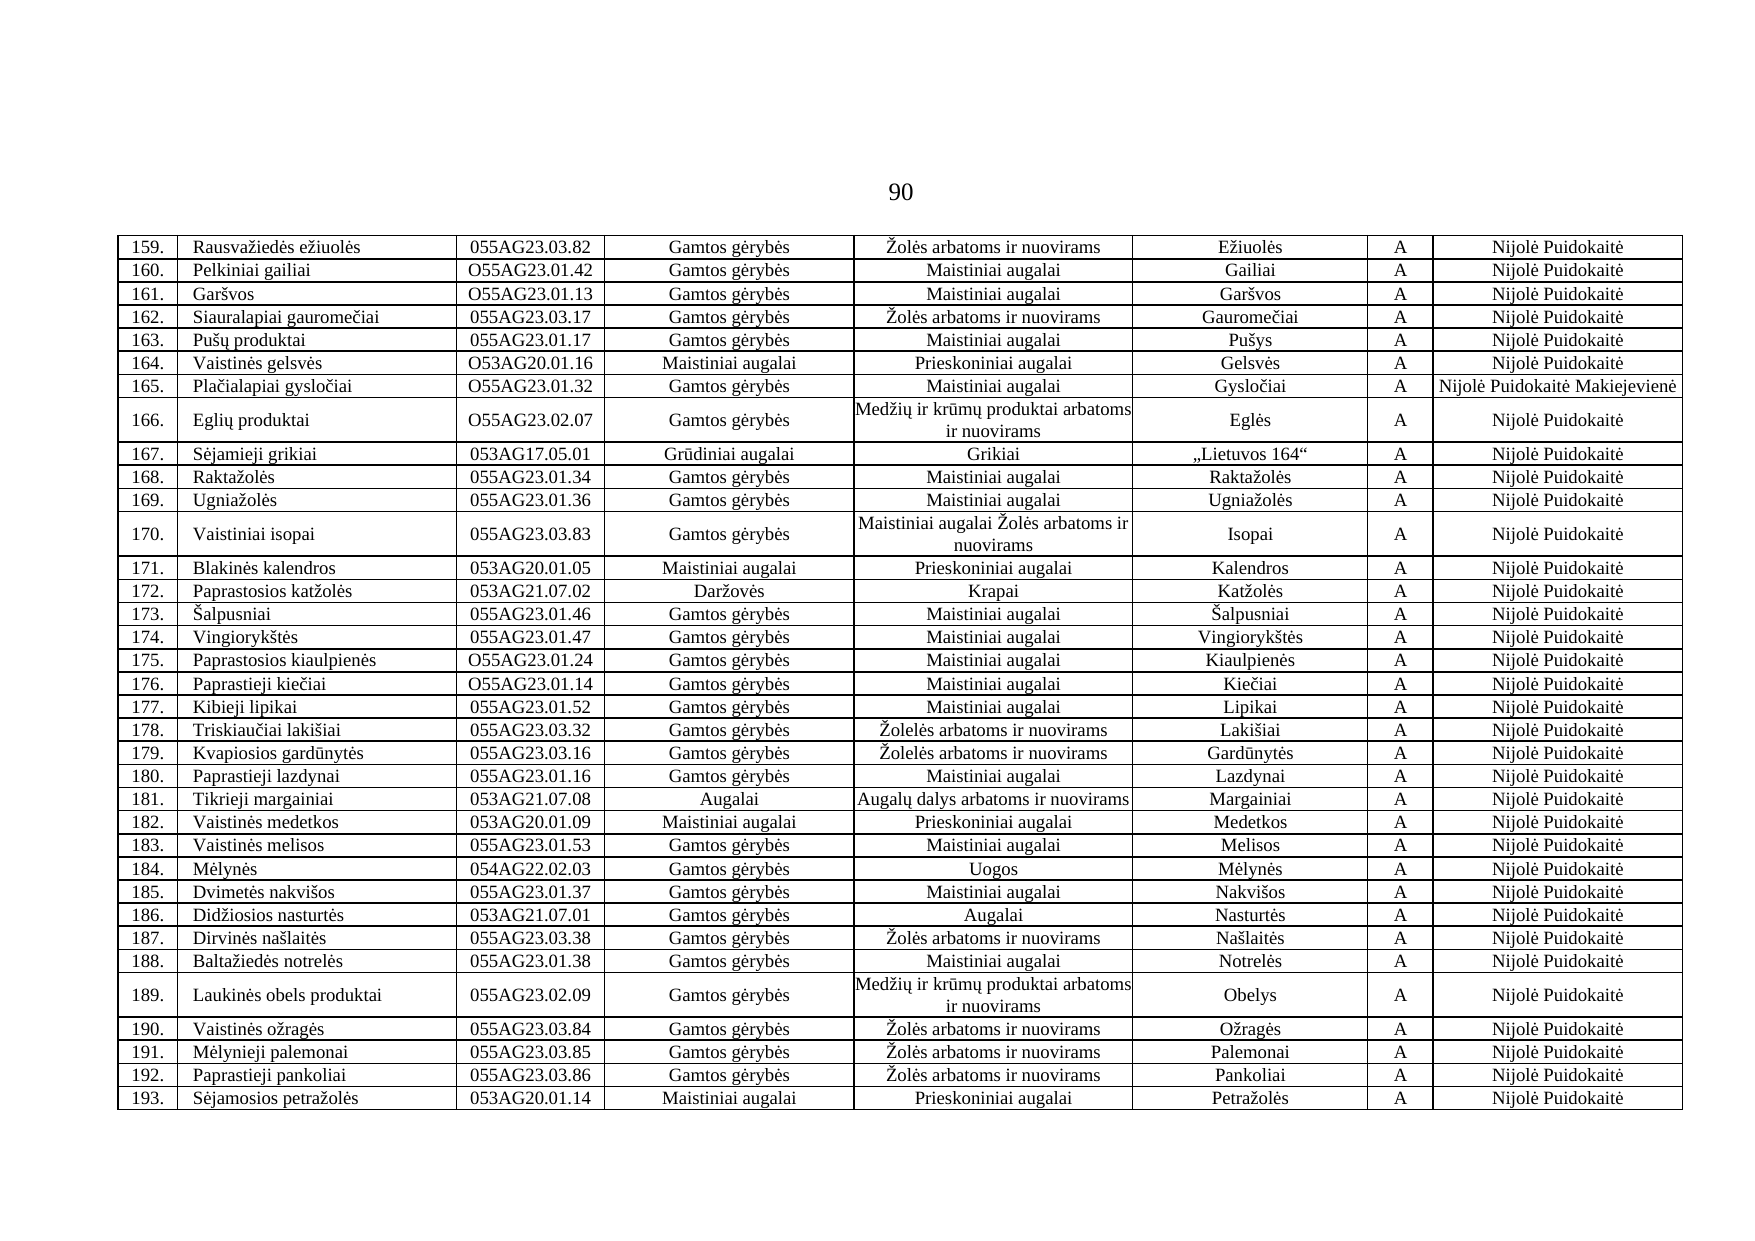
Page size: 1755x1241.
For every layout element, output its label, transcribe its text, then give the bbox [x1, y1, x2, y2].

table_cell Gamtos gėrybės [605, 673, 853, 694]
table_cell O55AG23.01.13 [457, 283, 604, 304]
table_cell Gamtos gėrybės [605, 466, 853, 487]
table_cell 053AG20.01.05 [457, 557, 604, 578]
table_cell 179. [119, 742, 177, 763]
table_cell Ožragės [1133, 1018, 1367, 1039]
table_cell Augalai [605, 788, 853, 810]
table_cell O53AG20.01.16 [457, 352, 604, 373]
table_cell Vaistinės gelsvės [178, 352, 456, 373]
table_cell Raktažolės [178, 466, 456, 487]
table_cell 184. [119, 858, 177, 879]
table_cell Garšvos [1133, 283, 1367, 304]
table_cell A [1368, 788, 1432, 810]
table_cell Nijolė Puidokaitė [1434, 650, 1682, 671]
table_cell 053AG21.07.01 [457, 904, 604, 925]
table_cell 055AG23.01.53 [457, 835, 604, 856]
table_cell 171. [119, 557, 177, 578]
table_cell Medetkos [1133, 811, 1367, 833]
table_cell 162. [119, 306, 177, 327]
table_cell A [1368, 352, 1432, 373]
table_cell Mėlynieji palemonai [178, 1041, 456, 1062]
table_cell 160. [119, 260, 177, 281]
table_cell 055AG23.01.47 [457, 626, 604, 648]
table_cell 167. [119, 443, 177, 464]
table_cell Sėjamieji grikiai [178, 443, 456, 464]
table_cell Vaistinės ožragės [178, 1018, 456, 1039]
table_cell Gamtos gėrybės [605, 950, 853, 972]
table_cell Paprastosios kiaulpienės [178, 650, 456, 671]
table_cell Nijolė Puidokaitė [1434, 1064, 1682, 1086]
table_cell Maistiniai augalai [855, 375, 1132, 397]
table_cell Nijolė Puidokaitė [1434, 603, 1682, 625]
table_cell 055AG23.02.09 [457, 973, 604, 1016]
table_cell 055AG23.03.38 [457, 927, 604, 948]
table_cell Pankoliai [1133, 1064, 1367, 1086]
table_cell Sėjamosios petražolės [178, 1087, 456, 1109]
table_cell 055AG23.01.46 [457, 603, 604, 625]
table_cell Nijolė Puidokaitė [1434, 580, 1682, 602]
table_cell Baltažiedės notrelės [178, 950, 456, 972]
table_cell Gamtos gėrybės [605, 927, 853, 948]
table_cell Margainiai [1133, 788, 1367, 810]
table_cell 182. [119, 811, 177, 833]
table_cell Vaistinės melisos [178, 835, 456, 856]
table_cell A [1368, 881, 1432, 902]
table_cell Žolės arbatoms ir nuovirams [855, 306, 1132, 327]
table_cell Nakvišos [1133, 881, 1367, 902]
table_cell Nijolė Puidokaitė [1434, 765, 1682, 787]
table_cell A [1368, 858, 1432, 879]
table_cell 055AG23.01.36 [457, 489, 604, 511]
table_cell Nijolė Puidokaitė [1434, 719, 1682, 740]
table_cell Nijolė Puidokaitė [1434, 260, 1682, 281]
table_cell Maistiniai augalai [855, 650, 1132, 671]
table_cell A [1368, 283, 1432, 304]
table_cell Isopai [1133, 512, 1367, 555]
table_cell Kibieji lipikai [178, 696, 456, 717]
table_cell Gelsvės [1133, 352, 1367, 373]
table_cell Nijolė Puidokaitė [1434, 927, 1682, 948]
table_cell A [1368, 603, 1432, 625]
table_cell Katžolės [1133, 580, 1367, 602]
table_cell A [1368, 260, 1432, 281]
table_cell Gauromečiai [1133, 306, 1367, 327]
table_cell Medžių ir krūmų produktai arbatoms ir nuovirams [855, 973, 1132, 1016]
table_cell A [1368, 973, 1432, 1016]
table_cell Gamtos gėrybės [605, 626, 853, 648]
table_cell Gamtos gėrybės [605, 696, 853, 717]
table_cell Nijolė Puidokaitė [1434, 329, 1682, 350]
table_cell Ežiuolės [1133, 236, 1367, 258]
table_cell Šalpusniai [1133, 603, 1367, 625]
table_cell 053AG21.07.08 [457, 788, 604, 810]
table_cell Maistiniai augalai [605, 811, 853, 833]
table_cell Maistiniai augalai [605, 352, 853, 373]
table_cell Lakišiai [1133, 719, 1367, 740]
table_cell Gamtos gėrybės [605, 742, 853, 763]
table_cell A [1368, 742, 1432, 763]
table_cell 180. [119, 765, 177, 787]
table_cell 055AG23.01.16 [457, 765, 604, 787]
table_cell Pelkiniai gailiai [178, 260, 456, 281]
table_cell Gamtos gėrybės [605, 398, 853, 441]
table_cell O55AG23.02.07 [457, 398, 604, 441]
table_cell Uogos [855, 858, 1132, 879]
table_cell Gamtos gėrybės [605, 489, 853, 511]
table_cell A [1368, 329, 1432, 350]
table_cell Nijolė Puidokaitė [1434, 696, 1682, 717]
table_cell Nijolė Puidokaitė [1434, 835, 1682, 856]
table_cell 187. [119, 927, 177, 948]
table_cell 185. [119, 881, 177, 902]
table_cell Vaistinės medetkos [178, 811, 456, 833]
table_cell 165. [119, 375, 177, 397]
table_cell A [1368, 306, 1432, 327]
table_cell 191. [119, 1041, 177, 1062]
table_cell Gamtos gėrybės [605, 973, 853, 1016]
table_cell Nijolė Puidokaitė [1434, 904, 1682, 925]
table_cell 054AG22.02.03 [457, 858, 604, 879]
table_cell 159. [119, 236, 177, 258]
table_cell Šalpusniai [178, 603, 456, 625]
table_cell Maistiniai augalai [855, 950, 1132, 972]
table_cell Mėlynės [1133, 858, 1367, 879]
table_cell 055AG23.01.37 [457, 881, 604, 902]
table_cell 193. [119, 1087, 177, 1109]
table_cell Vingiorykštės [178, 626, 456, 648]
table_cell 172. [119, 580, 177, 602]
table_cell 053AG21.07.02 [457, 580, 604, 602]
table_cell 166. [119, 398, 177, 441]
table_cell Gamtos gėrybės [605, 765, 853, 787]
table_cell Maistiniai augalai [855, 283, 1132, 304]
table_cell A [1368, 811, 1432, 833]
table_cell Prieskoniniai augalai [855, 1087, 1132, 1109]
table_cell Maistiniai augalai [855, 329, 1132, 350]
table_cell Prieskoniniai augalai [855, 352, 1132, 373]
table_cell A [1368, 835, 1432, 856]
table_cell 164. [119, 352, 177, 373]
table_cell 175. [119, 650, 177, 671]
table_cell Ugniažolės [1133, 489, 1367, 511]
table_cell Žolės arbatoms ir nuovirams [855, 1018, 1132, 1039]
table_cell O55AG23.01.24 [457, 650, 604, 671]
table_cell Žolės arbatoms ir nuovirams [855, 1041, 1132, 1062]
table_cell Nijolė Puidokaitė [1434, 443, 1682, 464]
table_cell 168. [119, 466, 177, 487]
table_cell Nijolė Puidokaitė [1434, 557, 1682, 578]
table_cell 055AG23.01.38 [457, 950, 604, 972]
table_cell Garšvos [178, 283, 456, 304]
table_cell Rausvažiedės ežiuolės [178, 236, 456, 258]
table_cell Gamtos gėrybės [605, 881, 853, 902]
table_cell 192. [119, 1064, 177, 1086]
table_cell Pušys [1133, 329, 1367, 350]
table_cell Maistiniai augalai Žolės arbatoms ir nuovirams [855, 512, 1132, 555]
table_cell A [1368, 765, 1432, 787]
table_cell A [1368, 466, 1432, 487]
table_cell Nijolė Puidokaitė [1434, 950, 1682, 972]
table_cell Paprastosios katžolės [178, 580, 456, 602]
table_cell Gamtos gėrybės [605, 329, 853, 350]
table_cell 178. [119, 719, 177, 740]
table_cell Dirvinės našlaitės [178, 927, 456, 948]
table_cell Plačialapiai gysločiai [178, 375, 456, 397]
table_cell Kiečiai [1133, 673, 1367, 694]
table_cell A [1368, 489, 1432, 511]
table_cell Nijolė Puidokaitė [1434, 466, 1682, 487]
table_cell Kalendros [1133, 557, 1367, 578]
table_cell A [1368, 673, 1432, 694]
table_cell 055AG23.03.85 [457, 1041, 604, 1062]
table_cell Gamtos gėrybės [605, 306, 853, 327]
table_cell A [1368, 1064, 1432, 1086]
table_cell 173. [119, 603, 177, 625]
table_cell 055AG23.03.32 [457, 719, 604, 740]
table_cell 055AG23.03.17 [457, 306, 604, 327]
table_cell Maistiniai augalai [855, 603, 1132, 625]
table_cell Maistiniai augalai [855, 626, 1132, 648]
table_cell 055AG23.03.82 [457, 236, 604, 258]
table_cell Nijolė Puidokaitė [1434, 788, 1682, 810]
table_cell Maistiniai augalai [605, 1087, 853, 1109]
table_cell „Lietuvos 164“ [1133, 443, 1367, 464]
table_cell 053AG17.05.01 [457, 443, 604, 464]
table_cell A [1368, 1041, 1432, 1062]
table_cell Maistiniai augalai [855, 881, 1132, 902]
table_cell Nijolė Puidokaitė [1434, 858, 1682, 879]
table_cell A [1368, 719, 1432, 740]
table_cell O55AG23.01.32 [457, 375, 604, 397]
table_cell Našlaitės [1133, 927, 1367, 948]
table_cell 183. [119, 835, 177, 856]
table_cell Nijolė Puidokaitė [1434, 626, 1682, 648]
table_cell A [1368, 375, 1432, 397]
table_cell Vaistiniai isopai [178, 512, 456, 555]
table_cell Nijolė Puidokaitė [1434, 742, 1682, 763]
table_cell Petražolės [1133, 1087, 1367, 1109]
table_cell Nijolė Puidokaitė [1434, 236, 1682, 258]
table_cell Tikrieji margainiai [178, 788, 456, 810]
table_cell A [1368, 443, 1432, 464]
table_cell Nijolė Puidokaitė [1434, 398, 1682, 441]
table_cell Gamtos gėrybės [605, 858, 853, 879]
table_cell Paprastieji kiečiai [178, 673, 456, 694]
table_cell A [1368, 904, 1432, 925]
table_cell Grikiai [855, 443, 1132, 464]
table_cell A [1368, 626, 1432, 648]
table_cell Gamtos gėrybės [605, 1064, 853, 1086]
table_cell Maistiniai augalai [855, 489, 1132, 511]
table_cell 169. [119, 489, 177, 511]
table_cell Lipikai [1133, 696, 1367, 717]
table_cell A [1368, 512, 1432, 555]
table_cell Augalų dalys arbatoms ir nuovirams [855, 788, 1132, 810]
table_cell Krapai [855, 580, 1132, 602]
table_cell Maistiniai augalai [855, 260, 1132, 281]
table_cell Gamtos gėrybės [605, 1018, 853, 1039]
table_cell Nijolė Puidokaitė [1434, 512, 1682, 555]
table_cell 055AG23.03.86 [457, 1064, 604, 1086]
table_cell Maistiniai augalai [855, 696, 1132, 717]
table_cell Nijolė Puidokaitė [1434, 673, 1682, 694]
table_cell 176. [119, 673, 177, 694]
table_cell Raktažolės [1133, 466, 1367, 487]
table_cell A [1368, 1018, 1432, 1039]
table_cell A [1368, 927, 1432, 948]
table_cell Medžių ir krūmų produktai arbatoms ir nuovirams [855, 398, 1132, 441]
table_cell 055AG23.01.52 [457, 696, 604, 717]
table_cell Maistiniai augalai [855, 765, 1132, 787]
table_cell Eglės [1133, 398, 1367, 441]
table_cell A [1368, 650, 1432, 671]
table_cell Nijolė Puidokaitė [1434, 1041, 1682, 1062]
table_cell 190. [119, 1018, 177, 1039]
table_cell 170. [119, 512, 177, 555]
table_cell Triskiaučiai lakišiai [178, 719, 456, 740]
table_cell 186. [119, 904, 177, 925]
table_cell Kvapiosios gardūnytės [178, 742, 456, 763]
table_cell Didžiosios nasturtės [178, 904, 456, 925]
table_cell Melisos [1133, 835, 1367, 856]
table_cell Nijolė Puidokaitė [1434, 352, 1682, 373]
table_cell Nijolė Puidokaitė [1434, 489, 1682, 511]
table_cell Žolelės arbatoms ir nuovirams [855, 719, 1132, 740]
table_cell 161. [119, 283, 177, 304]
table_cell A [1368, 398, 1432, 441]
table_cell Nijolė Puidokaitė [1434, 283, 1682, 304]
table_cell 055AG23.03.84 [457, 1018, 604, 1039]
table_cell Palemonai [1133, 1041, 1367, 1062]
table_cell Gardūnytės [1133, 742, 1367, 763]
table_cell Mėlynės [178, 858, 456, 879]
table_cell A [1368, 557, 1432, 578]
table_cell Laukinės obels produktai [178, 973, 456, 1016]
table_cell 053AG20.01.14 [457, 1087, 604, 1109]
table_cell Grūdiniai augalai [605, 443, 853, 464]
table_cell Notrelės [1133, 950, 1367, 972]
table_cell O55AG23.01.42 [457, 260, 604, 281]
table_cell Žolelės arbatoms ir nuovirams [855, 742, 1132, 763]
table_cell A [1368, 236, 1432, 258]
table_cell 055AG23.01.17 [457, 329, 604, 350]
table_cell A [1368, 580, 1432, 602]
table_cell Nijolė Puidokaitė Makiejevienė [1434, 375, 1682, 397]
table_cell 053AG20.01.09 [457, 811, 604, 833]
table_cell Gamtos gėrybės [605, 719, 853, 740]
table_cell Eglių produktai [178, 398, 456, 441]
table_cell Gamtos gėrybės [605, 283, 853, 304]
table_cell Paprastieji pankoliai [178, 1064, 456, 1086]
table_cell O55AG23.01.14 [457, 673, 604, 694]
table_cell A [1368, 696, 1432, 717]
table_cell Žolės arbatoms ir nuovirams [855, 927, 1132, 948]
table_cell A [1368, 950, 1432, 972]
table_cell 055AG23.01.34 [457, 466, 604, 487]
table_cell Gamtos gėrybės [605, 650, 853, 671]
table_cell Ugniažolės [178, 489, 456, 511]
table_cell 055AG23.03.83 [457, 512, 604, 555]
table_cell Gamtos gėrybės [605, 512, 853, 555]
table_cell Dvimetės nakvišos [178, 881, 456, 902]
table_cell Gamtos gėrybės [605, 260, 853, 281]
table_cell Pušų produktai [178, 329, 456, 350]
table_cell Augalai [855, 904, 1132, 925]
table_cell Nijolė Puidokaitė [1434, 973, 1682, 1016]
table_cell Paprastieji lazdynai [178, 765, 456, 787]
table_cell Maistiniai augalai [855, 835, 1132, 856]
table_cell 189. [119, 973, 177, 1016]
table_cell Žolės arbatoms ir nuovirams [855, 1064, 1132, 1086]
table_cell Gamtos gėrybės [605, 904, 853, 925]
table_cell Nijolė Puidokaitė [1434, 811, 1682, 833]
table_cell Nijolė Puidokaitė [1434, 1087, 1682, 1109]
table_cell 188. [119, 950, 177, 972]
table_cell Gamtos gėrybės [605, 236, 853, 258]
table_cell Daržovės [605, 580, 853, 602]
table_cell Gamtos gėrybės [605, 375, 853, 397]
table_cell Nijolė Puidokaitė [1434, 881, 1682, 902]
table_cell Lazdynai [1133, 765, 1367, 787]
table_cell Gysločiai [1133, 375, 1367, 397]
table_cell 055AG23.03.16 [457, 742, 604, 763]
table_cell Nijolė Puidokaitė [1434, 1018, 1682, 1039]
table_cell Maistiniai augalai [855, 673, 1132, 694]
table_cell 177. [119, 696, 177, 717]
table_cell Vingiorykštės [1133, 626, 1367, 648]
table_cell 181. [119, 788, 177, 810]
table_cell Gamtos gėrybės [605, 835, 853, 856]
table_cell Maistiniai augalai [855, 466, 1132, 487]
table_cell Prieskoniniai augalai [855, 557, 1132, 578]
table_cell Kiaulpienės [1133, 650, 1367, 671]
table_cell Blakinės kalendros [178, 557, 456, 578]
table_cell A [1368, 1087, 1432, 1109]
table_cell Obelys [1133, 973, 1367, 1016]
table_cell Siauralapiai gauromečiai [178, 306, 456, 327]
table_cell Nijolė Puidokaitė [1434, 306, 1682, 327]
table_cell Gamtos gėrybės [605, 603, 853, 625]
table_cell Gailiai [1133, 260, 1367, 281]
table_cell Prieskoniniai augalai [855, 811, 1132, 833]
table_cell Nasturtės [1133, 904, 1367, 925]
table_cell Gamtos gėrybės [605, 1041, 853, 1062]
table_cell Žolės arbatoms ir nuovirams [855, 236, 1132, 258]
table_cell Maistiniai augalai [605, 557, 853, 578]
table_cell 163. [119, 329, 177, 350]
table_cell 174. [119, 626, 177, 648]
